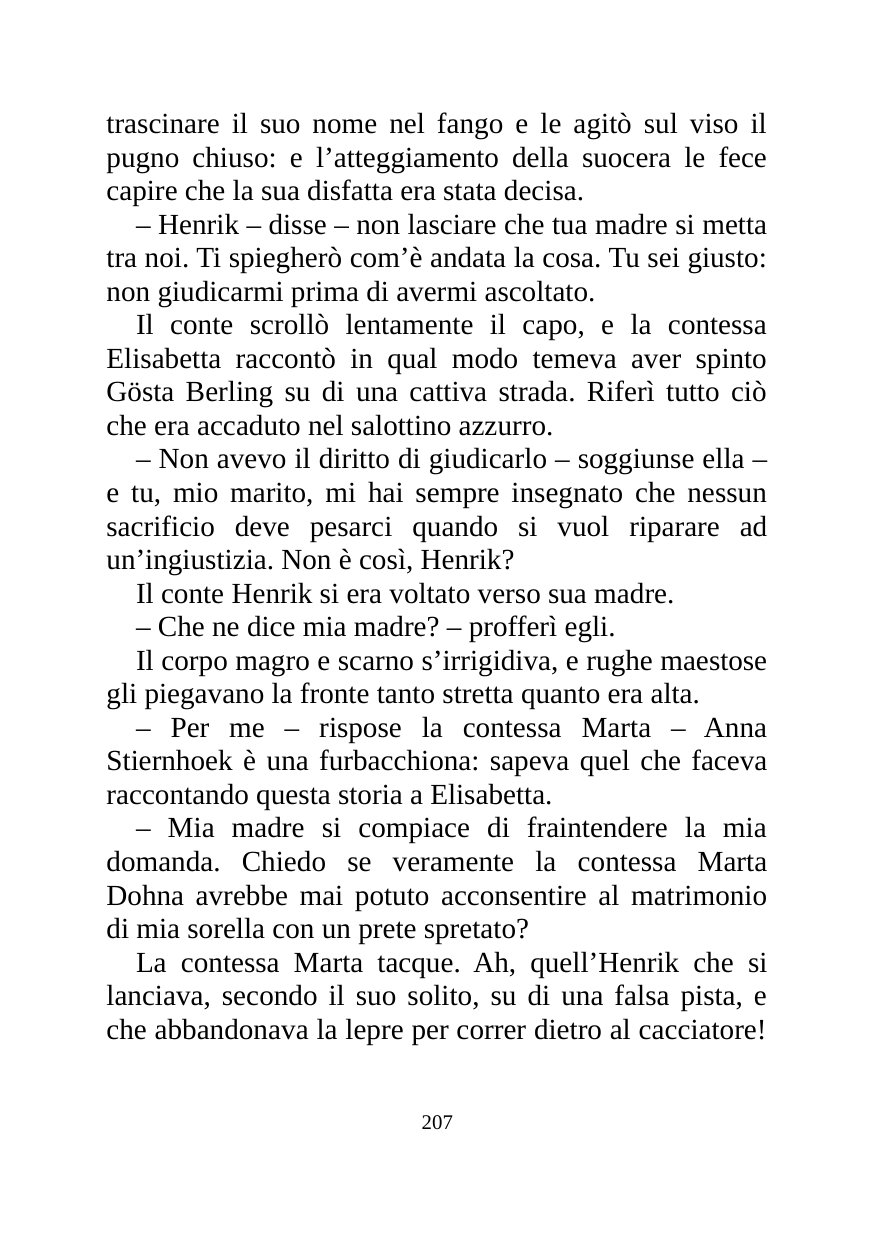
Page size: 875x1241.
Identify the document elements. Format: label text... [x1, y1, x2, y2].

text Il conte scrollò lentamente il capo, e la contessa Elisabetta raccontò in qual modo temeva aver spinto Gösta Berling su di una cattiva strada. Riferì tutto ciò che era accaduto nel salottino azzurro. [106, 307, 768, 442]
text – Non avevo il diritto di giudicarlo – soggiunse ella – e tu, mio marito, mi hai sempre insegnato che nessun sacrificio deve pesarci quando si vuol riparare ad un’ingiustizia. Non è così, Henrik? [106, 442, 768, 576]
text – Henrik – disse – non lasciare che tua madre si metta tra noi. Ti spiegherò com’è andata la cosa. Tu sei giusto: non giudicarmi prima di avermi ascoltato. [106, 207, 768, 307]
text La contessa Marta tacque. Ah, quell’Henrik che si lanciava, secondo il suo solito, su di una falsa pista, e che abbandonava la lepre per correr dietro al cacciatore! [106, 945, 768, 1045]
text – Mia madre si compiace di fraintendere la mia domanda. Chiedo se veramente la contessa Marta Dohna avrebbe mai potuto acconsentire al matrimonio di mia sorella con un prete spretato? [106, 811, 768, 945]
text Il conte Henrik si era voltato verso sua madre. [106, 576, 768, 609]
text – Per me – rispose la contessa Marta – Anna Stiernhoek è una furbacchiona: sapeva quel che faceva raccontando questa storia a Elisabetta. [106, 710, 768, 811]
text trascinare il suo nome nel fango e le agitò sul viso il pugno chiuso: e l’atteggiamento della suocera le fece capire che la sua disfatta era stata decisa. [106, 106, 768, 207]
text Il corpo magro e scarno s’irrigidiva, e rughe maestose gli piegavano la fronte tanto stretta quanto era alta. [106, 643, 768, 710]
text – Che ne dice mia madre? – profferì egli. [106, 609, 768, 643]
